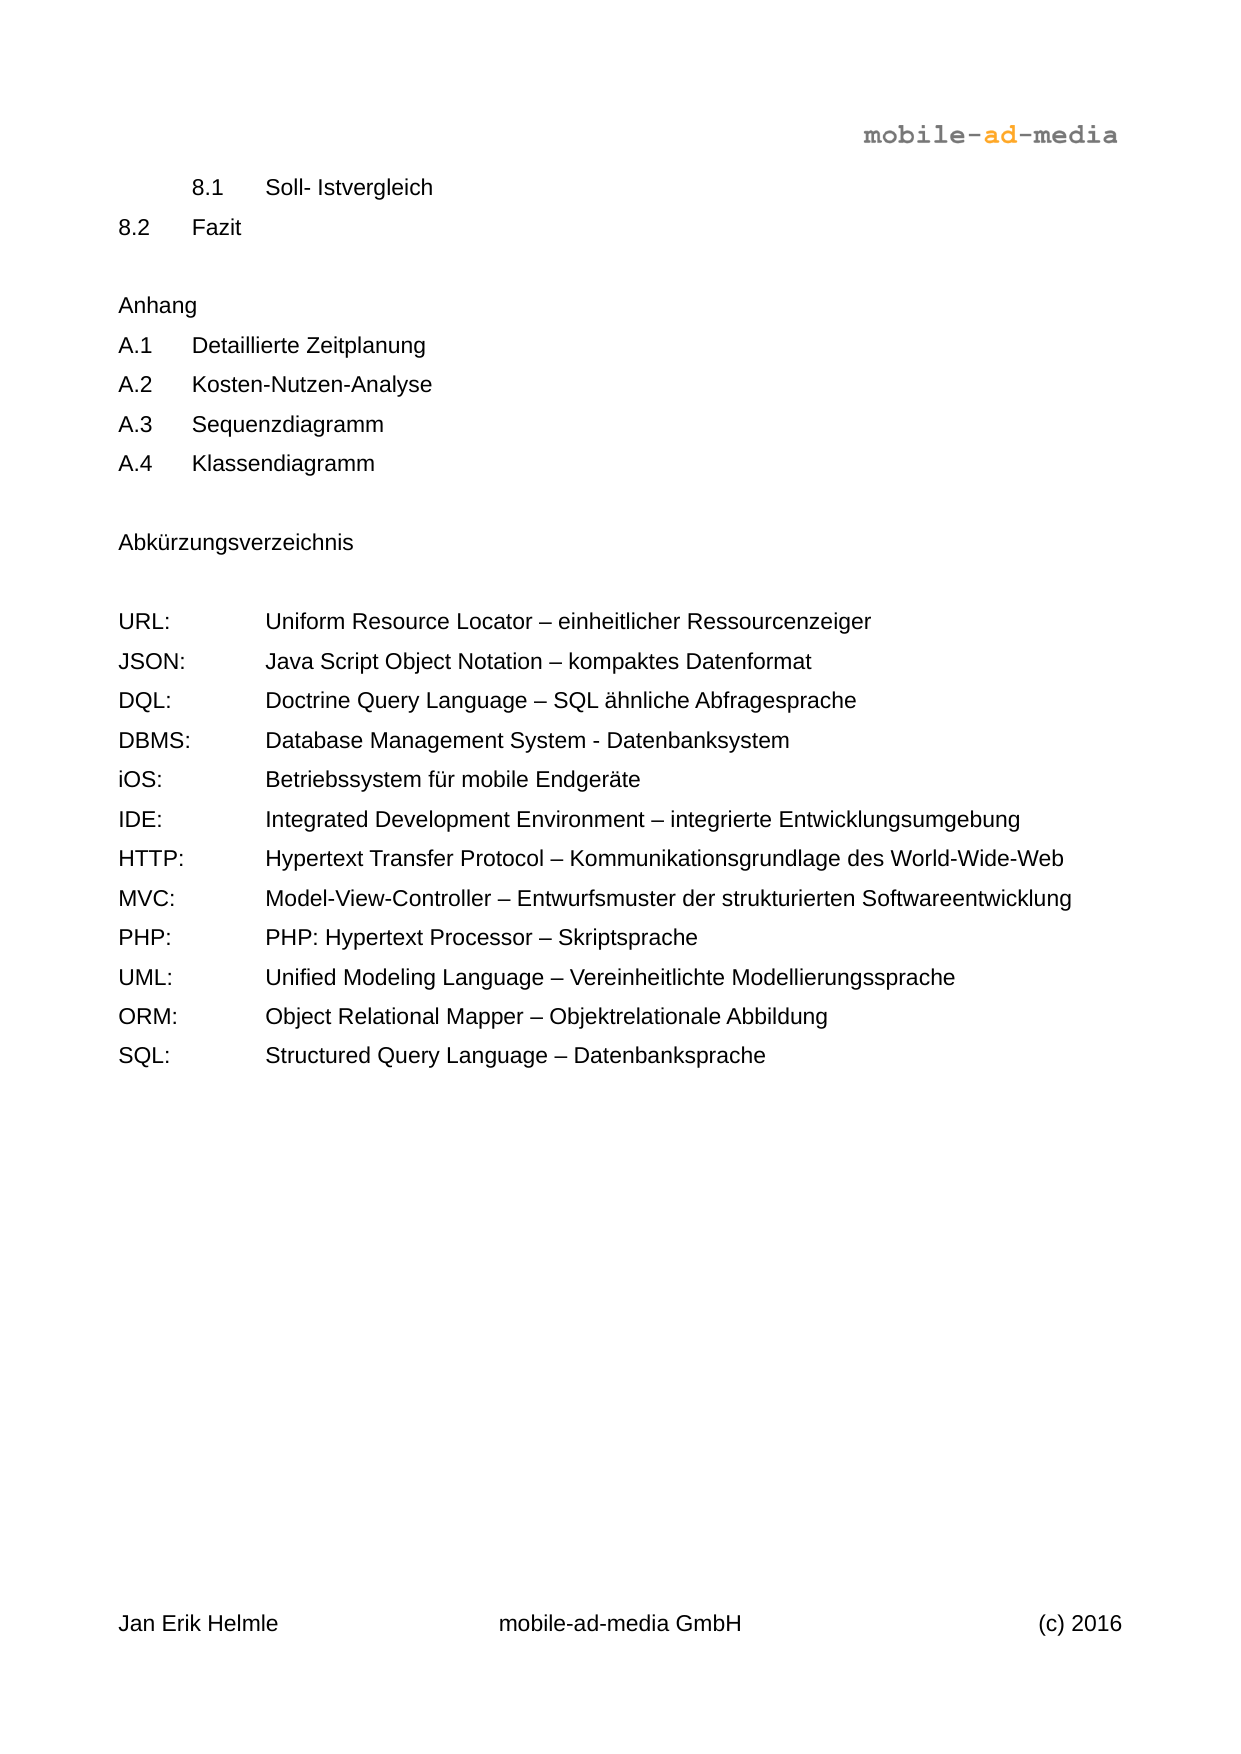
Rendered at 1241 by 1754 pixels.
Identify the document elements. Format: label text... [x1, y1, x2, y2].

text A.1 Detaillierte Zeitplanung [118, 332, 1122, 358]
text DQL: Doctrine Query Language – SQL ähnliche Abfragesprache [118, 687, 1122, 713]
text URL: Uniform Resource Locator – einheitlicher Ressourcenzeiger [118, 608, 1122, 634]
picture [863, 118, 1118, 150]
text IDE: Integrated Development Environment – integrierte Entwicklungsumgebung [118, 806, 1122, 832]
text JSON: Java Script Object Notation – kompaktes Datenformat [118, 648, 1122, 674]
text MVC: Model-View-Controller – Entwurfsmuster der strukturierten Softwareentwicklung [118, 884, 1122, 911]
text SQL: Structured Query Language – Datenbanksprache [118, 1042, 1122, 1069]
text A.3 Sequenzdiagramm [118, 411, 1122, 437]
text Abkürzungsverzeichnis [118, 529, 1122, 556]
text UML: Unified Modeling Language – Vereinheitlichte Modellierungssprache [118, 963, 1122, 990]
text A.2 Kosten-Nutzen-Analyse [118, 371, 1122, 398]
text PHP: PHP: Hypertext Processor – Skriptsprache [118, 924, 1122, 950]
text ORM: Object Relational Mapper – Objektrelationale Abbildung [118, 1003, 1122, 1029]
text iOS: Betriebssystem für mobile Endgeräte [118, 766, 1122, 792]
text DBMS: Database Management System - Datenbanksystem [118, 727, 1122, 753]
text HTTP: Hypertext Transfer Protocol – Kommunikationsgrundlage des World-Wide-Web [118, 845, 1122, 871]
text 8.1 Soll- Istvergleich [118, 174, 1122, 200]
text 8.2 Fazit [118, 213, 1122, 240]
text Anhang [118, 292, 1122, 319]
text A.4 Klassendiagramm [118, 450, 1122, 477]
